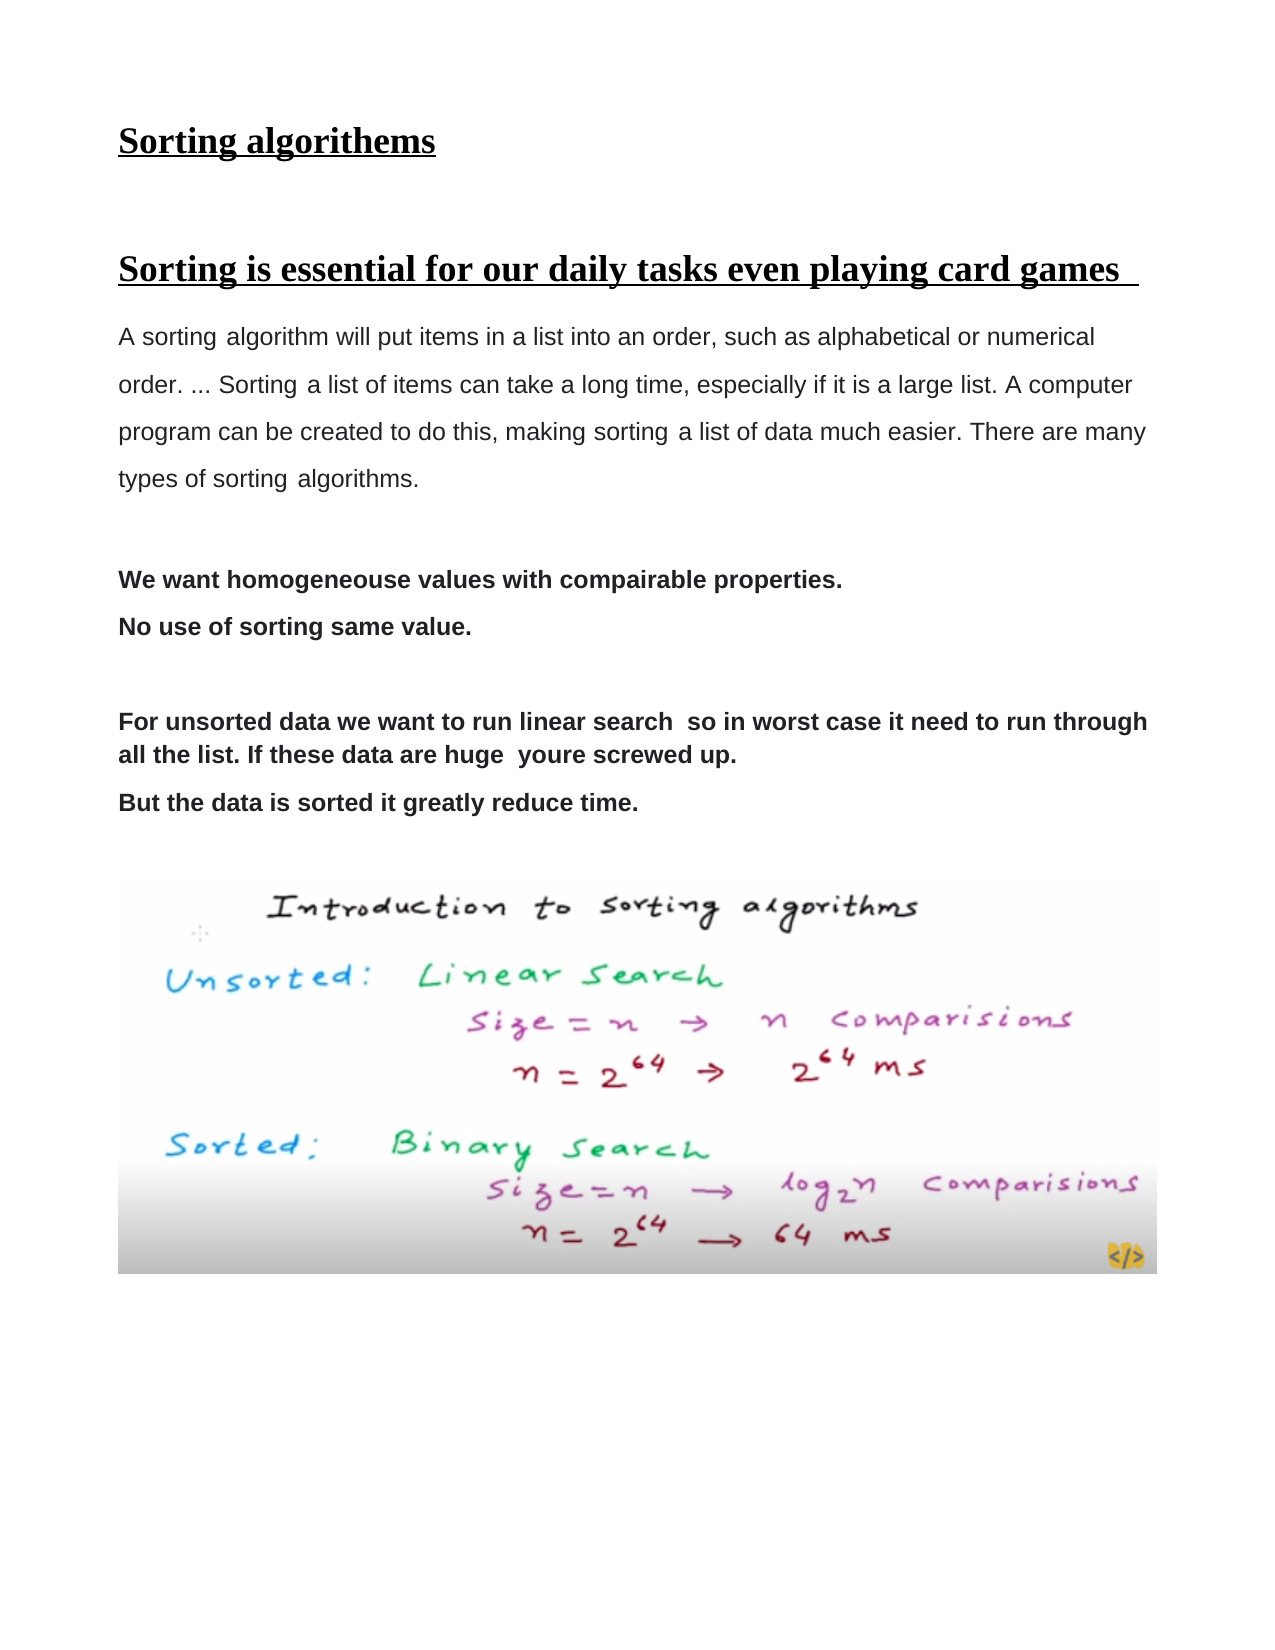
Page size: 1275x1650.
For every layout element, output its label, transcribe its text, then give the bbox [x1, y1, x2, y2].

text No use of sorting same value. [118, 612, 1157, 641]
text But the data is sorted it greatly reduce time. [118, 788, 1157, 817]
text We want homogeneouse values with compairable properties. [118, 564, 1157, 593]
text For unsorted data we want to run linear search so in worst case it need to run through all the list. If these data are huge youre screwed up. [118, 707, 1157, 769]
picture [118, 883, 1157, 1274]
text Sorting algorithems [118, 118, 1157, 161]
text A sorting algorithm will put items in a list into an order, such as alphabetical or numerical order. ... Sorting a list of items can take a long time, especially if it is a large list. A computer program can be created to do this, making sorting a list of data much easier. There are many types of sorting algorithms. [118, 311, 1157, 496]
text Sorting is essential for our daily tasks even playing card games [118, 246, 1157, 289]
